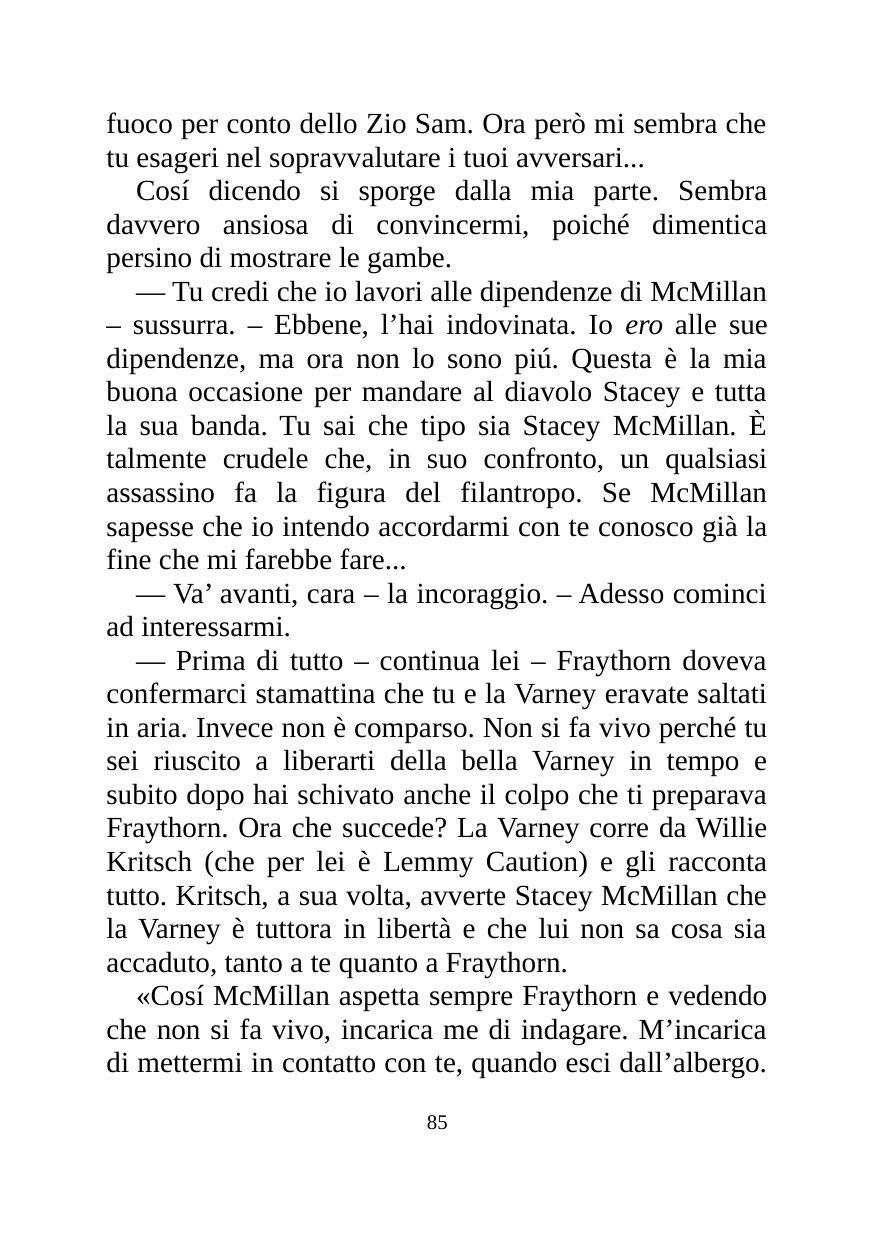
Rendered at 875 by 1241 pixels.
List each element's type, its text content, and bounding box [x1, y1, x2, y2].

text «Cosí McMillan aspetta sempre Fraythorn e vedendo che non si fa vivo, incarica me di indagare. M’incarica di mettermi in contatto con te, quando esci dall’albergo. [106, 978, 768, 1079]
text — Prima di tutto – continua lei – Fraythorn doveva confermarci stamattina che tu e la Varney eravate saltati in aria. Invece non è comparso. Non si fa vivo perché tu sei riuscito a liberarti della bella Varney in tempo e subito dopo hai schivato anche il colpo che ti preparava Fraythorn. Ora che succede? La Varney corre da Willie Kritsch (che per lei è Lemmy Caution) e gli racconta tutto. Kritsch, a sua volta, avverte Stacey McMillan che la Varney è tuttora in libertà e che lui non sa cosa sia accaduto, tanto a te quanto a Fraythorn. [106, 643, 768, 978]
text fuoco per conto dello Zio Sam. Ora però mi sembra che tu esageri nel sopravvalutare i tuoi avversari... [106, 106, 768, 173]
text Cosí dicendo si sporge dalla mia parte. Sembra davvero ansiosa di convincermi, poiché dimentica persino di mostrare le gambe. [106, 173, 768, 274]
text — Tu credi che io lavori alle dipendenze di McMillan – sussurra. – Ebbene, l’hai indovinata. Io ero alle sue dipendenze, ma ora non lo sono piú. Questa è la mia buona occasione per mandare al diavolo Stacey e tutta la sua banda. Tu sai che tipo sia Stacey McMillan. È talmente crudele che, in suo confronto, un qualsiasi assassino fa la figura del filantropo. Se McMillan sapesse che io intendo accordarmi con te conosco già la fine che mi farebbe fare... [106, 274, 768, 576]
text — Va’ avanti, cara – la incoraggio. – Adesso cominci ad interessarmi. [106, 576, 768, 643]
